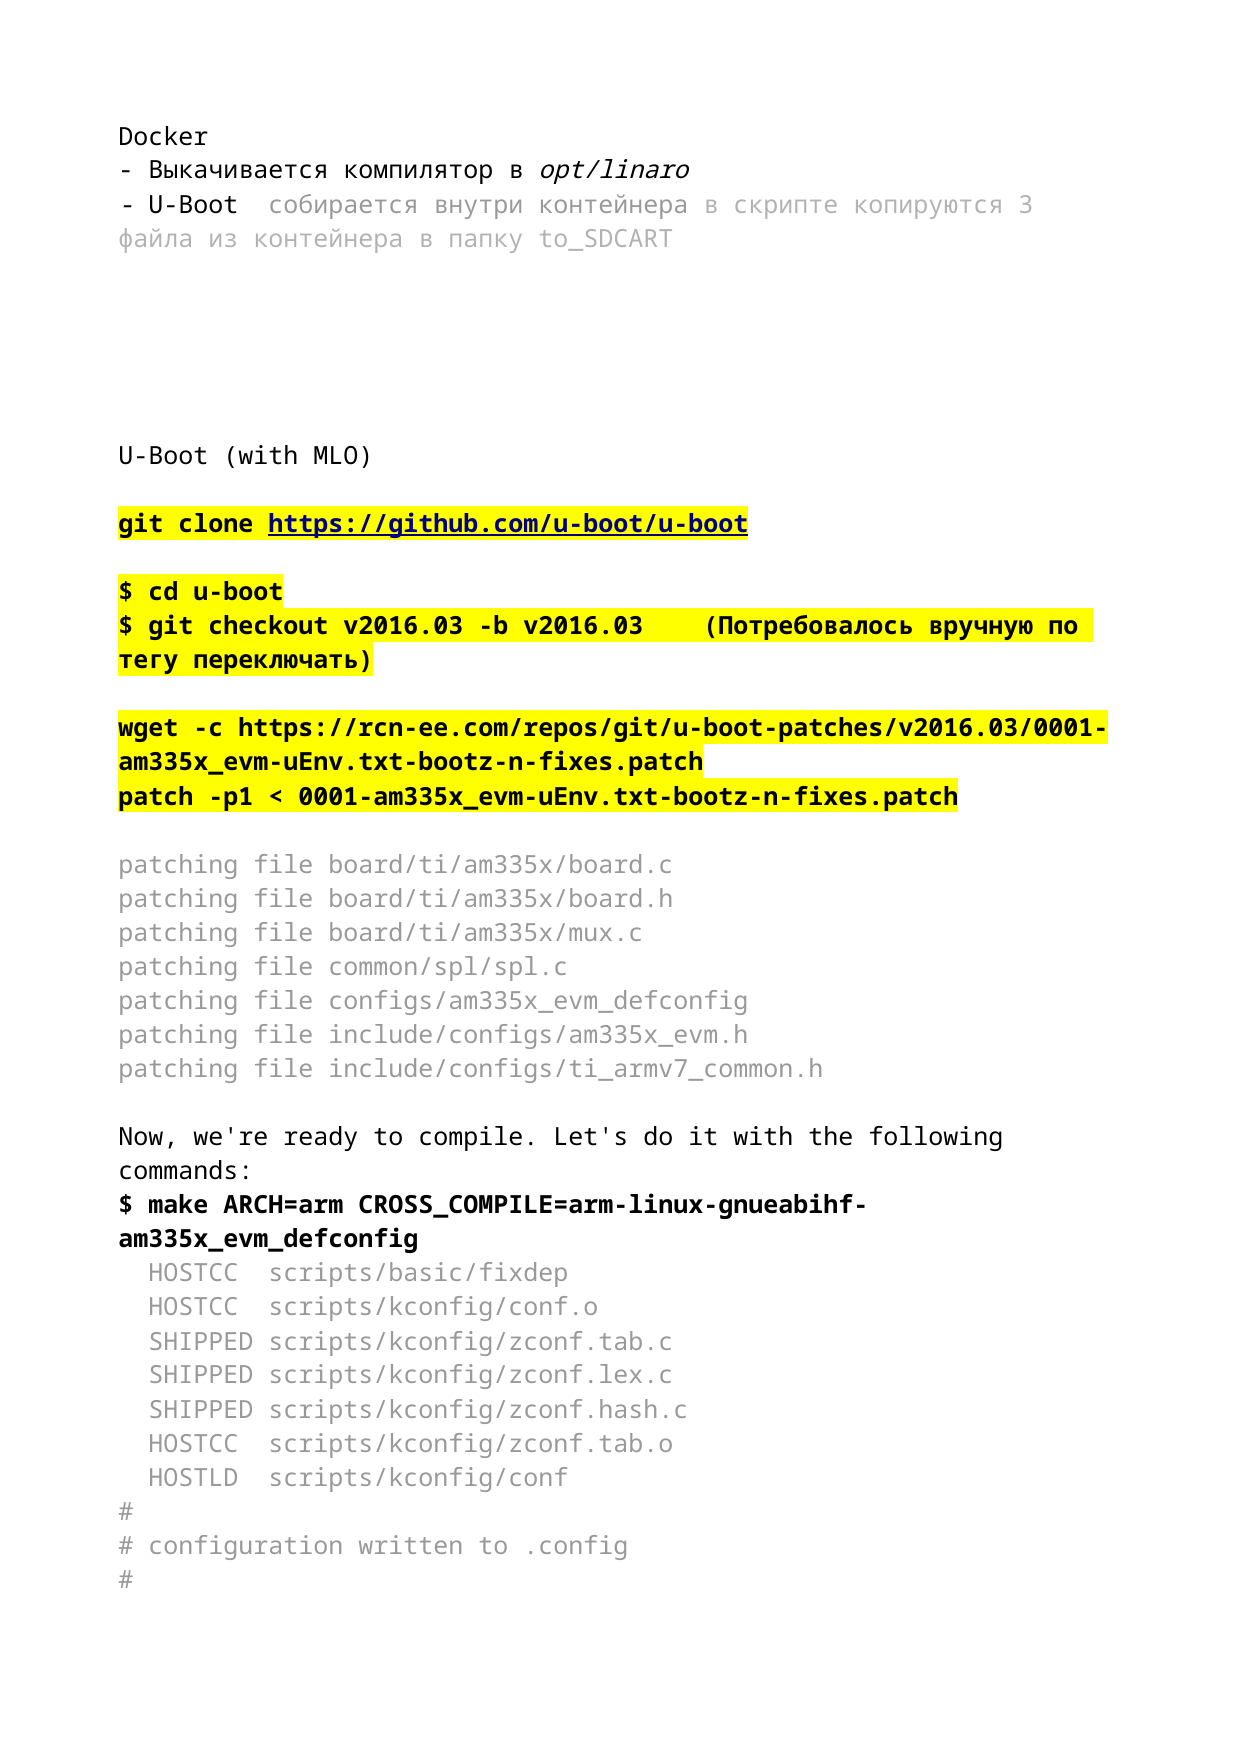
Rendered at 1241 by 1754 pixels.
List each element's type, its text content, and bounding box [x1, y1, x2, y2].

text # configuration written to .config [118, 1527, 1122, 1562]
text patching file include/configs/ti_armv7_common.h [118, 1051, 1122, 1085]
text patching file board/ti/am335x/board.h [118, 880, 1122, 914]
text wget -c https://rcn-ee.com/repos/git/u-boot-patches/v2016.03/0001-am335x_evm-uEnv.txt-bootz-n-fixes.patch [118, 710, 1122, 778]
text SHIPPED scripts/kconfig/zconf.tab.c [118, 1323, 1122, 1357]
text HOSTCC scripts/basic/fixdep [118, 1255, 1122, 1289]
text $ make ARCH=arm CROSS_COMPILE=arm-linux-gnueabihf- am335x_evm_defconfig [118, 1187, 1122, 1255]
text patching file configs/am335x_evm_defconfig [118, 982, 1122, 1017]
text patch -p1 < 0001-am335x_evm-uEnv.txt-bootz-n-fixes.patch [118, 778, 1122, 812]
text patching file board/ti/am335x/mux.c [118, 914, 1122, 948]
text HOSTCC scripts/kconfig/zconf.tab.o [118, 1425, 1122, 1459]
text $ git checkout v2016.03 -b v2016.03 (Потребовалось вручную по тегу переключать) [118, 608, 1122, 676]
text SHIPPED scripts/kconfig/zconf.hash.c [118, 1391, 1122, 1425]
text git clone https://github.com/u-boot/u-boot [118, 506, 1122, 540]
text patching file board/ti/am335x/board.c [118, 846, 1122, 880]
text patching file include/configs/am335x_evm.h [118, 1017, 1122, 1051]
text # [118, 1562, 1122, 1596]
text SHIPPED scripts/kconfig/zconf.lex.c [118, 1357, 1122, 1391]
text patching file common/spl/spl.c [118, 948, 1122, 982]
text Now, we're ready to compile. Let's do it with the following commands: [118, 1119, 1122, 1187]
text $ cd u-boot [118, 574, 1122, 608]
text - U-Boot собирается внутри контейнера в скрипте копируются 3 файла из контейнера в папку to_SDCART [118, 186, 1122, 254]
text HOSTCC scripts/kconfig/conf.o [118, 1289, 1122, 1323]
text - Выкачивается компилятор в opt/linaro [118, 152, 1122, 186]
text Docker [118, 118, 1122, 152]
text U-Boot (with MLO) [118, 437, 1122, 472]
text HOSTLD scripts/kconfig/conf [118, 1459, 1122, 1493]
text # [118, 1493, 1122, 1527]
